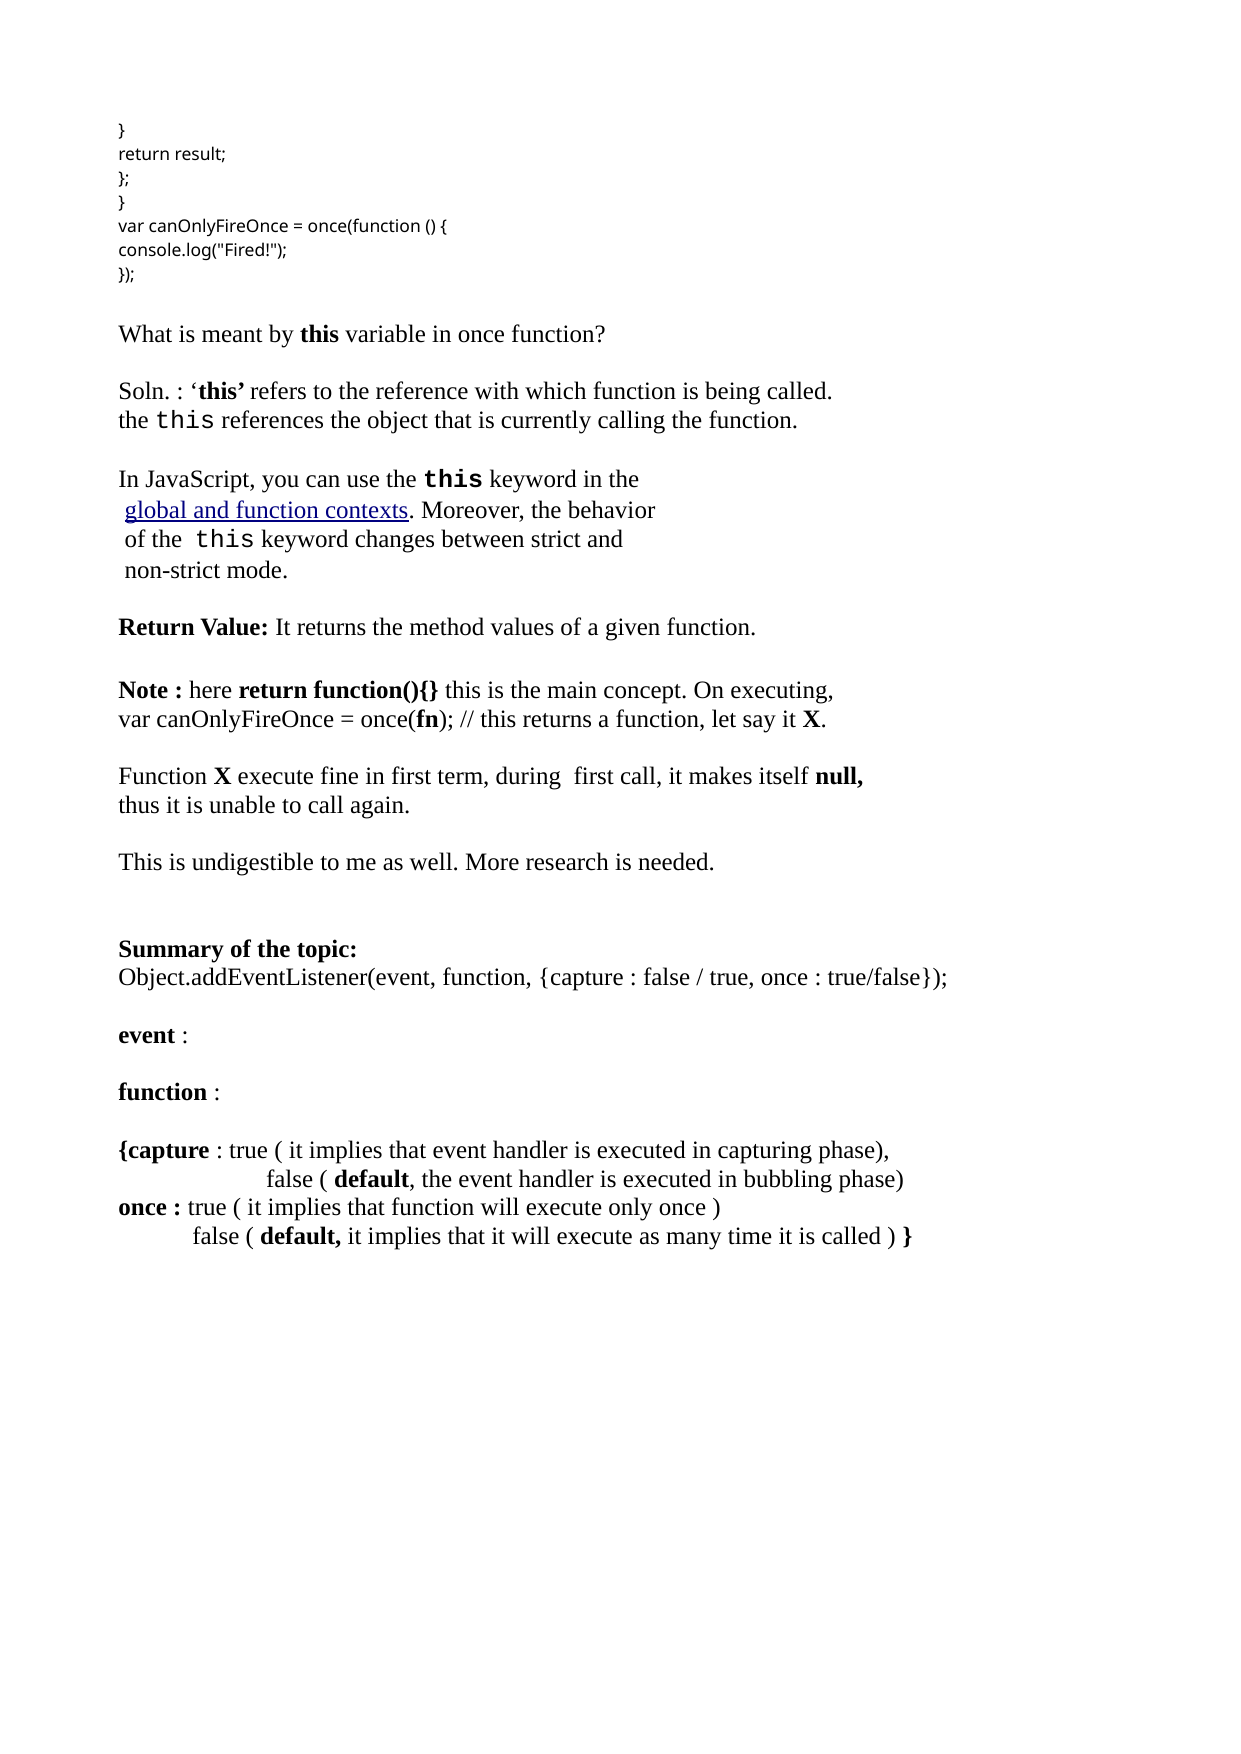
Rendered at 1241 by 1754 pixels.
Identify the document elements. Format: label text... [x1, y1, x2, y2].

text }); [118, 261, 1122, 285]
text global and function contexts. Moreover, the behavior [118, 495, 1122, 524]
text In JavaScript, you can use the this keyword in the [118, 464, 1122, 495]
text the this references the object that is currently calling the function. [118, 405, 1122, 436]
text This is undigestible to me as well. More research is needed. [118, 847, 1122, 876]
text {capture : true ( it implies that event handler is executed in capturing phase), [118, 1135, 1122, 1164]
text function : [118, 1077, 1122, 1106]
text Summary of the topic: [118, 934, 1122, 962]
text Return Value: It returns the method values of a given function. [118, 612, 1122, 641]
text } [118, 118, 1122, 142]
text Object.addEventListener(event, function, {capture : false / true, once : true/false}); [118, 962, 1122, 991]
text var canOnlyFireOnce = once(function () { [118, 213, 1122, 237]
text }; [118, 166, 1122, 190]
text event : [118, 1020, 1122, 1049]
text } [118, 190, 1122, 213]
text return result; [118, 142, 1122, 166]
text Soln. : ‘this’ refers to the reference with which function is being called. [118, 376, 1122, 405]
text non-strict mode. [118, 555, 1122, 584]
text thus it is unable to call again. [118, 790, 1122, 819]
text Function X execute fine in first term, during first call, it makes itself null, [118, 761, 1122, 790]
text console.log("Fired!"); [118, 237, 1122, 261]
text of the this keyword changes between strict and [118, 524, 1122, 555]
text false ( default, the event handler is executed in bubbling phase) [118, 1164, 1122, 1192]
text What is meant by this variable in once function​? [118, 319, 1122, 347]
text once : true ( it implies that function will execute only once ) [118, 1192, 1122, 1221]
text false ( default, it implies that it will execute as many time it is called ) } [118, 1221, 1122, 1250]
text Note : here return function(){} this is the main concept. On executing, [118, 675, 1122, 704]
text var canOnlyFireOnce = once(fn); // this returns a function, let say it X. [118, 704, 1122, 732]
